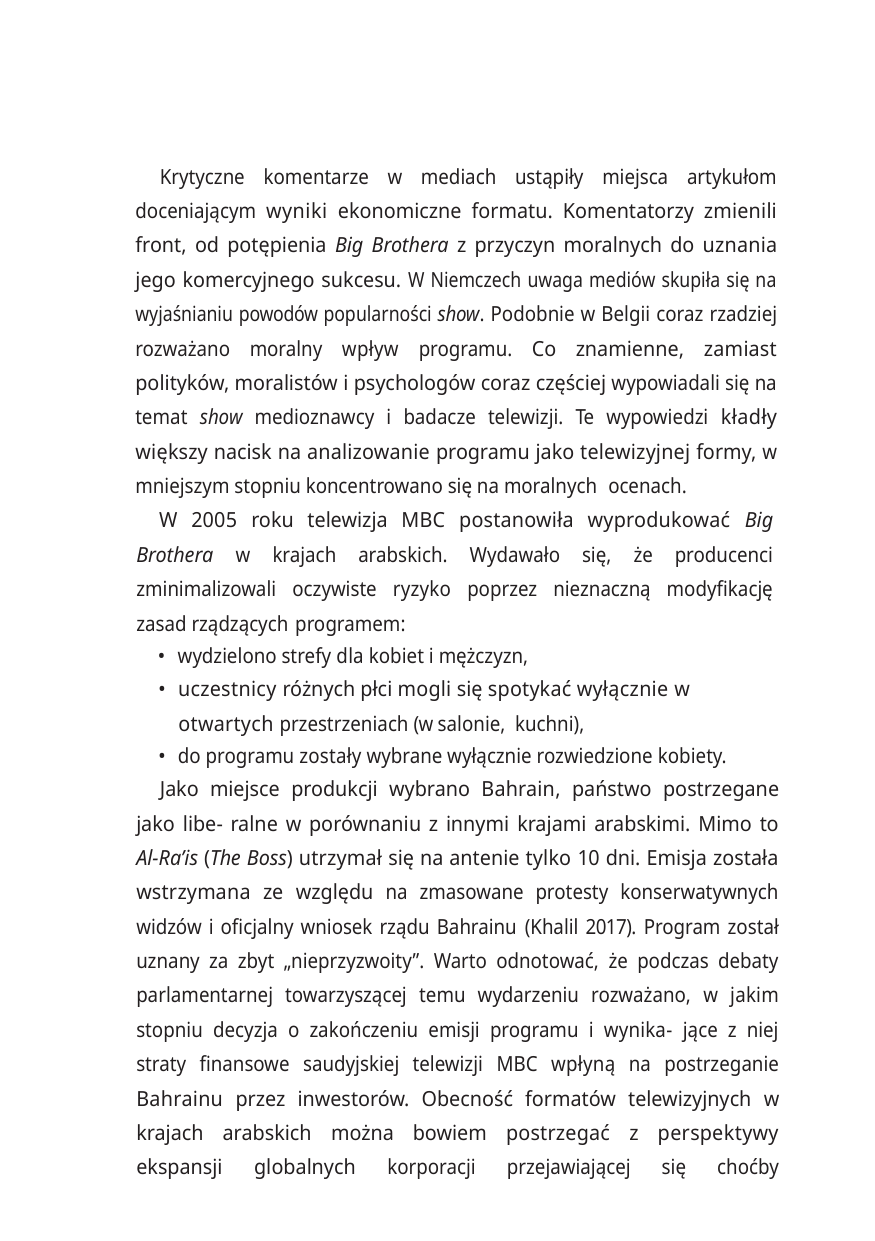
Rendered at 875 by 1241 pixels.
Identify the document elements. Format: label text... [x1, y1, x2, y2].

list uczestnicy różnych płci mogli się spotykać wyłącznie w otwartych przestrzeniach (w salonie, kuchni), [158, 674, 773, 737]
text Krytyczne komentarze w mediach ustąpiły miejsca artykułom doceniającym wyniki ekonomiczne formatu. Komentatorzy zmienili front, od potępienia Big Brothera z przyczyn moralnych do uznania jego komercyjnego sukcesu. W Niemczech uwaga mediów skupiła się na wyjaśnianiu powodów popularności show. Podobnie w Belgii coraz rzadziej rozważano moralny wpływ programu. Co znamienne, zamiast polityków, moralistów i psychologów coraz częściej wypowiadali się na temat show medioznawcy i badacze telewizji. Te wypowiedzi kładły większy nacisk na analizowanie programu jako telewizyjnej formy, w mniejszym stopniu koncentrowano się na moralnych ocenach. [135, 162, 777, 500]
text W 2005 roku telewizja MBC postanowiła wyprodukować Big Brothera w krajach arabskich. Wydawało się, że producenci zminimalizowali oczywiste ryzyko poprzez nieznaczną modyfikację zasad rządzących programem: [136, 506, 773, 637]
list do programu zostały wybrane wyłącznie rozwiedzione kobiety. [158, 743, 791, 769]
text Jako miejsce produkcji wybrano Bahrain, państwo postrzegane jako libe- ralne w porównaniu z innymi krajami arabskimi. Mimo to Al-Ra’is (The Boss) utrzymał się na antenie tylko 10 dni. Emisja została wstrzymana ze względu na zmasowane protesty konserwatywnych widzów i oficjalny wniosek rządu Bahrainu (Khalil 2017). Program został uznany za zbyt „nieprzyzwoity”. Warto odnotować, że podczas debaty parlamentarnej towarzyszącej temu wydarzeniu rozważano, w jakim stopniu decyzja o zakończeniu emisji programu i wynika- jące z niej straty finansowe saudyjskiej telewizji MBC wpłyną na postrzeganie Bahrainu przez inwestorów. Obecność formatów telewizyjnych w krajach arabskich można bowiem postrzegać z perspektywy ekspansji globalnych korporacji przejawiającej się choćby [136, 774, 779, 1181]
list wydzielono strefy dla kobiet i mężczyzn, [157, 643, 791, 669]
